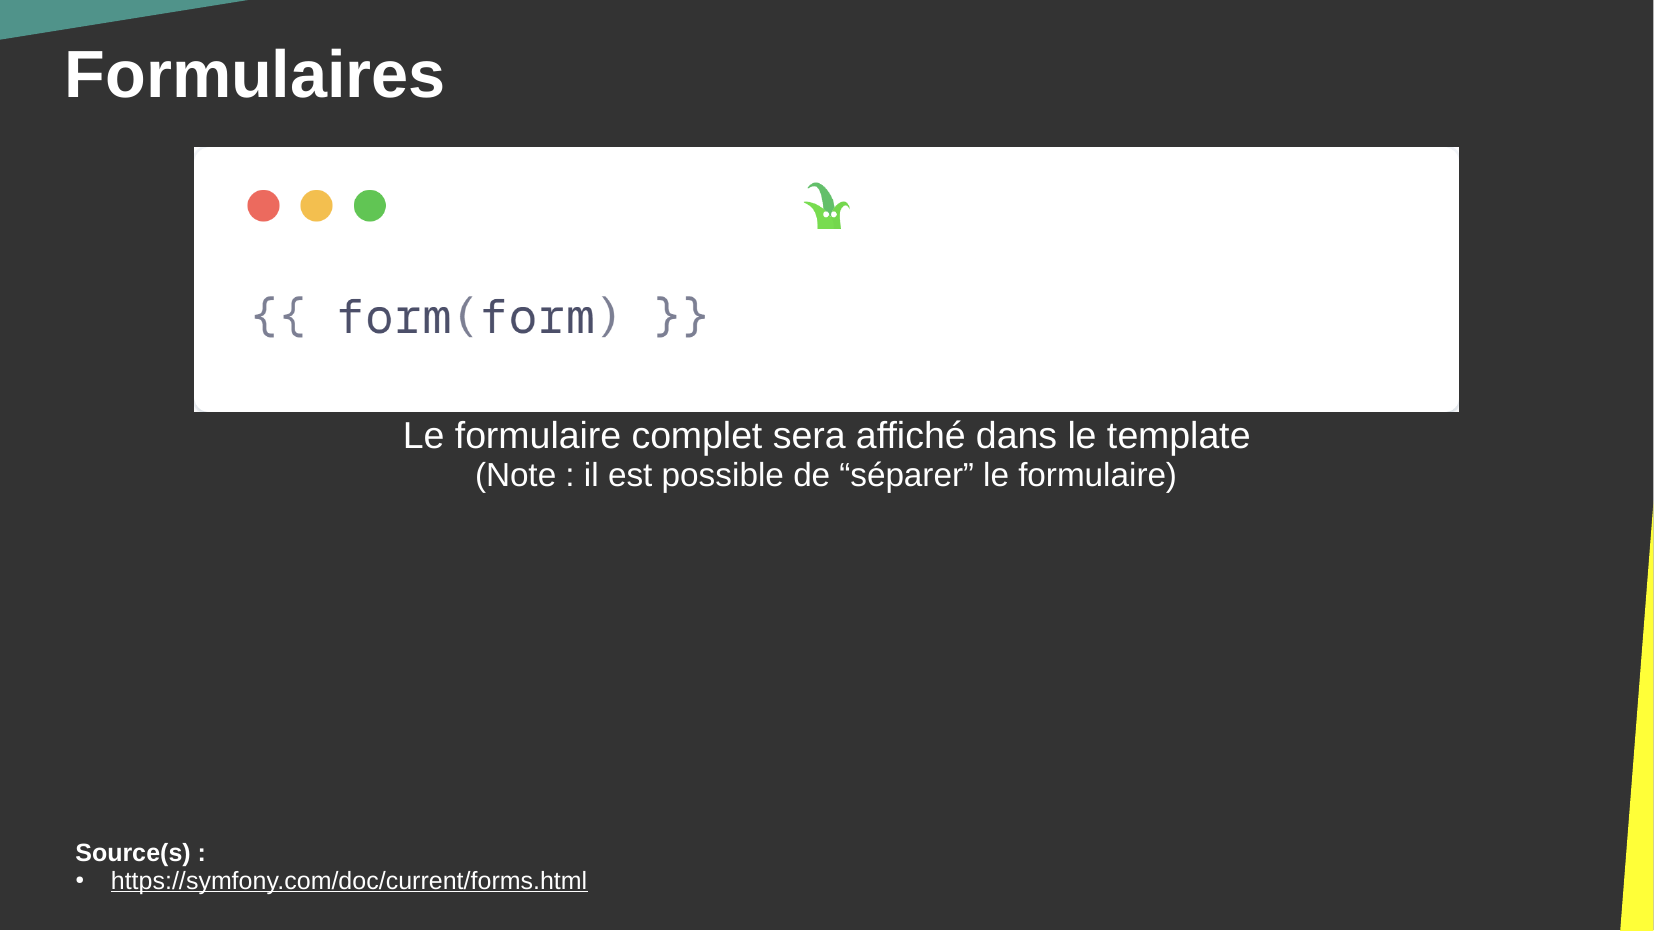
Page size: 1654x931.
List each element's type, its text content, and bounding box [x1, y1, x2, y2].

text_box [1620, 494, 1654, 931]
text_box Le formulaire complet sera affiché dans le template (Note : il est possible de “séparer” le formulaire) [70, 407, 1583, 502]
title Formulaires [64, 37, 1365, 113]
text_box [0, 0, 249, 40]
text_box Source(s) : https://symfony.com/doc/current/forms.html [60, 826, 1546, 903]
picture [194, 147, 1459, 407]
